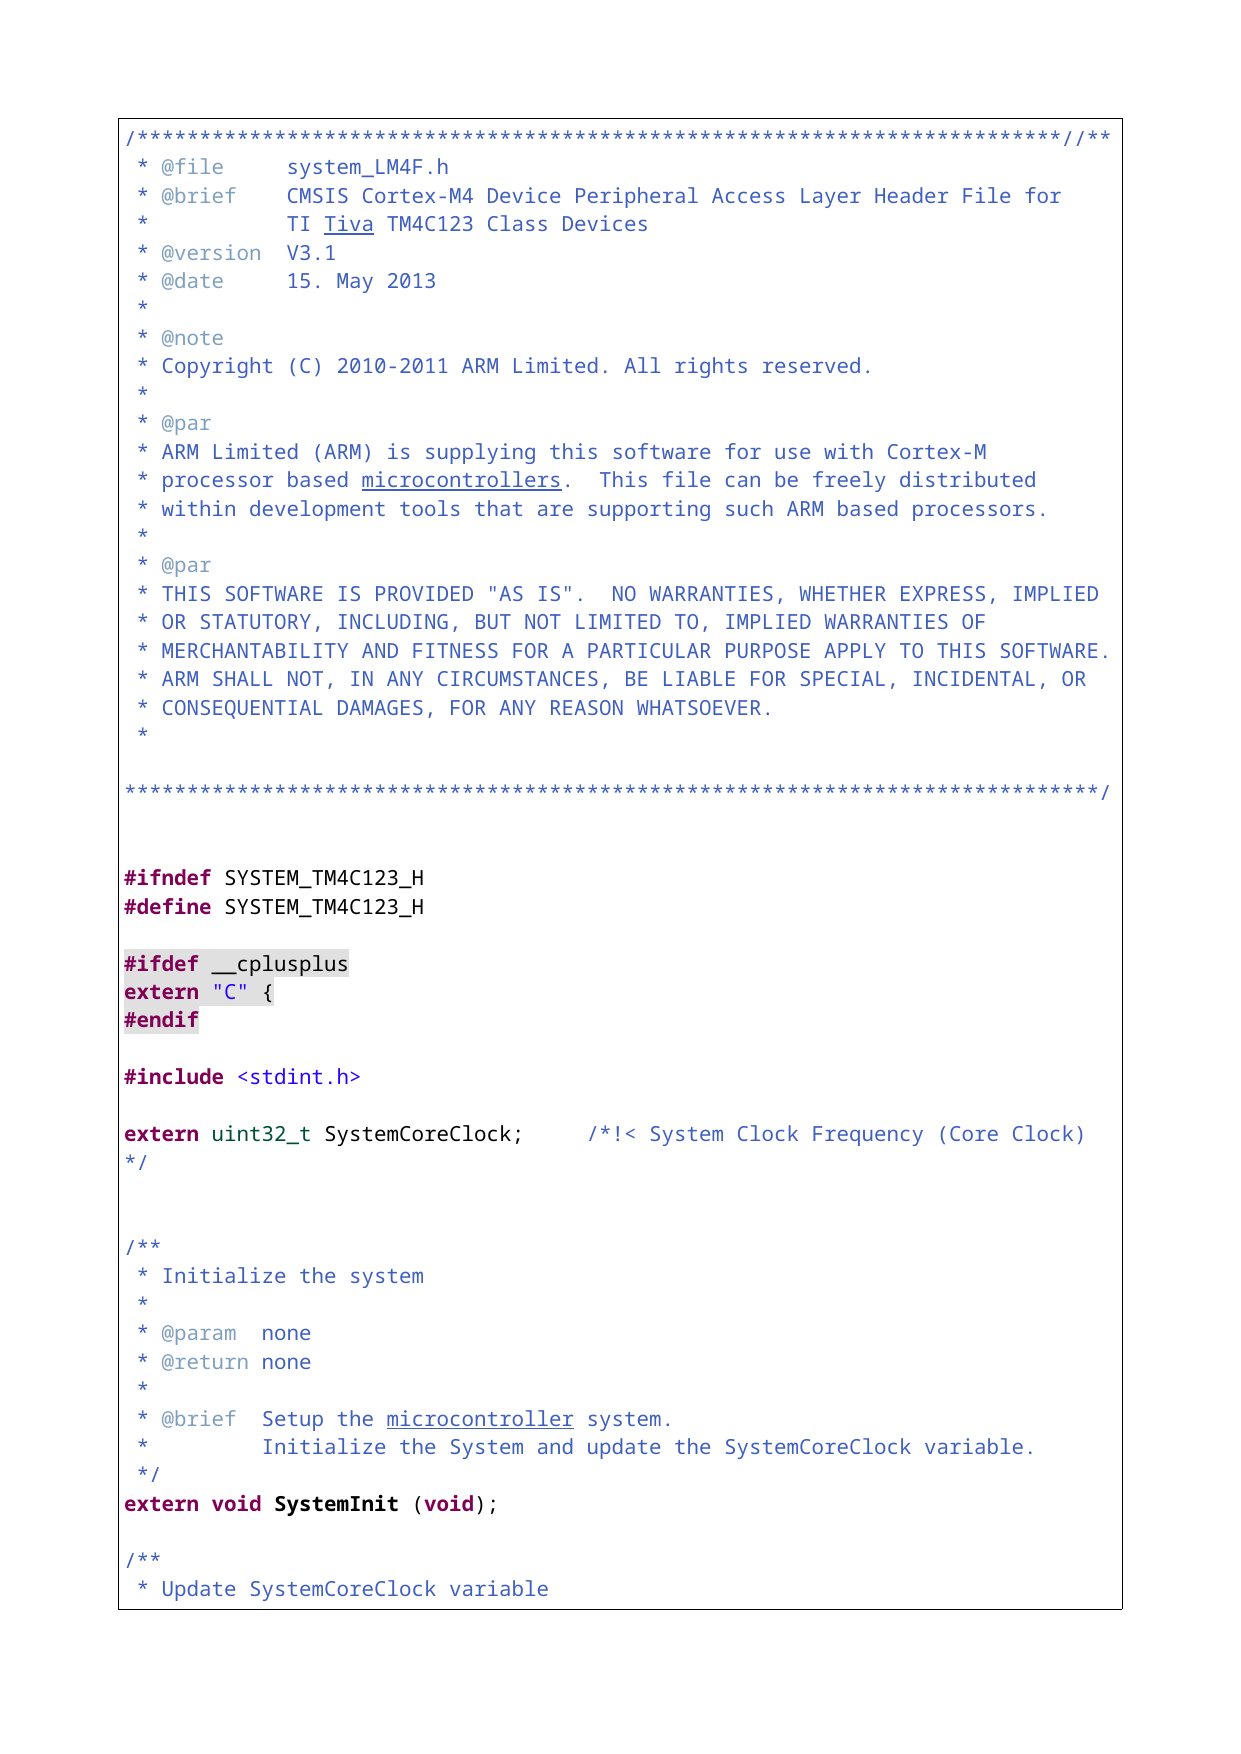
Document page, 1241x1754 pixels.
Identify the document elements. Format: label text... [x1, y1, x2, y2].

table_cell /**************************************************************************//** * @file system_LM4F.h * @brief CMSIS Cortex-M4 Device Peripheral Access Layer Header File for * TI Tiva TM4C123 Class Devices * @version V3.1 * @date 15. May 2013 * * @note * Copyright (C) 2010-2011 ARM Limited. All rights reserved. * * @par * ARM Limited (ARM) is supplying this software for use with Cortex-M * processor based microcontrollers. This file can be freely distributed * within development tools that are supporting such ARM based processors. * * @par * THIS SOFTWARE IS PROVIDED "AS IS". NO WARRANTIES, WHETHER EXPRESS, IMPLIED * OR STATUTORY, INCLUDING, BUT NOT LIMITED TO, IMPLIED WARRANTIES OF * MERCHANTABILITY AND FITNESS FOR A PARTICULAR PURPOSE APPLY TO THIS SOFTWARE. * ARM SHALL NOT, IN ANY CIRCUMSTANCES, BE LIABLE FOR SPECIAL, INCIDENTAL, OR * CONSEQUENTIAL DAMAGES, FOR ANY REASON WHATSOEVER. * ******************************************************************************/ #ifndef SYSTEM_TM4C123_H #define SYSTEM_TM4C123_H #ifdef __cplusplus extern "C" { #endif #include <stdint.h> extern uint32_t SystemCoreClock; /*!< System Clock Frequency (Core Clock) */ /** * Initialize the system * * @param none * @return none * * @brief Setup the microcontroller system. * Initialize the System and update the SystemCoreClock variable. */ extern void SystemInit (void); /** * Update SystemCoreClock variable [119, 119, 1122, 1608]
